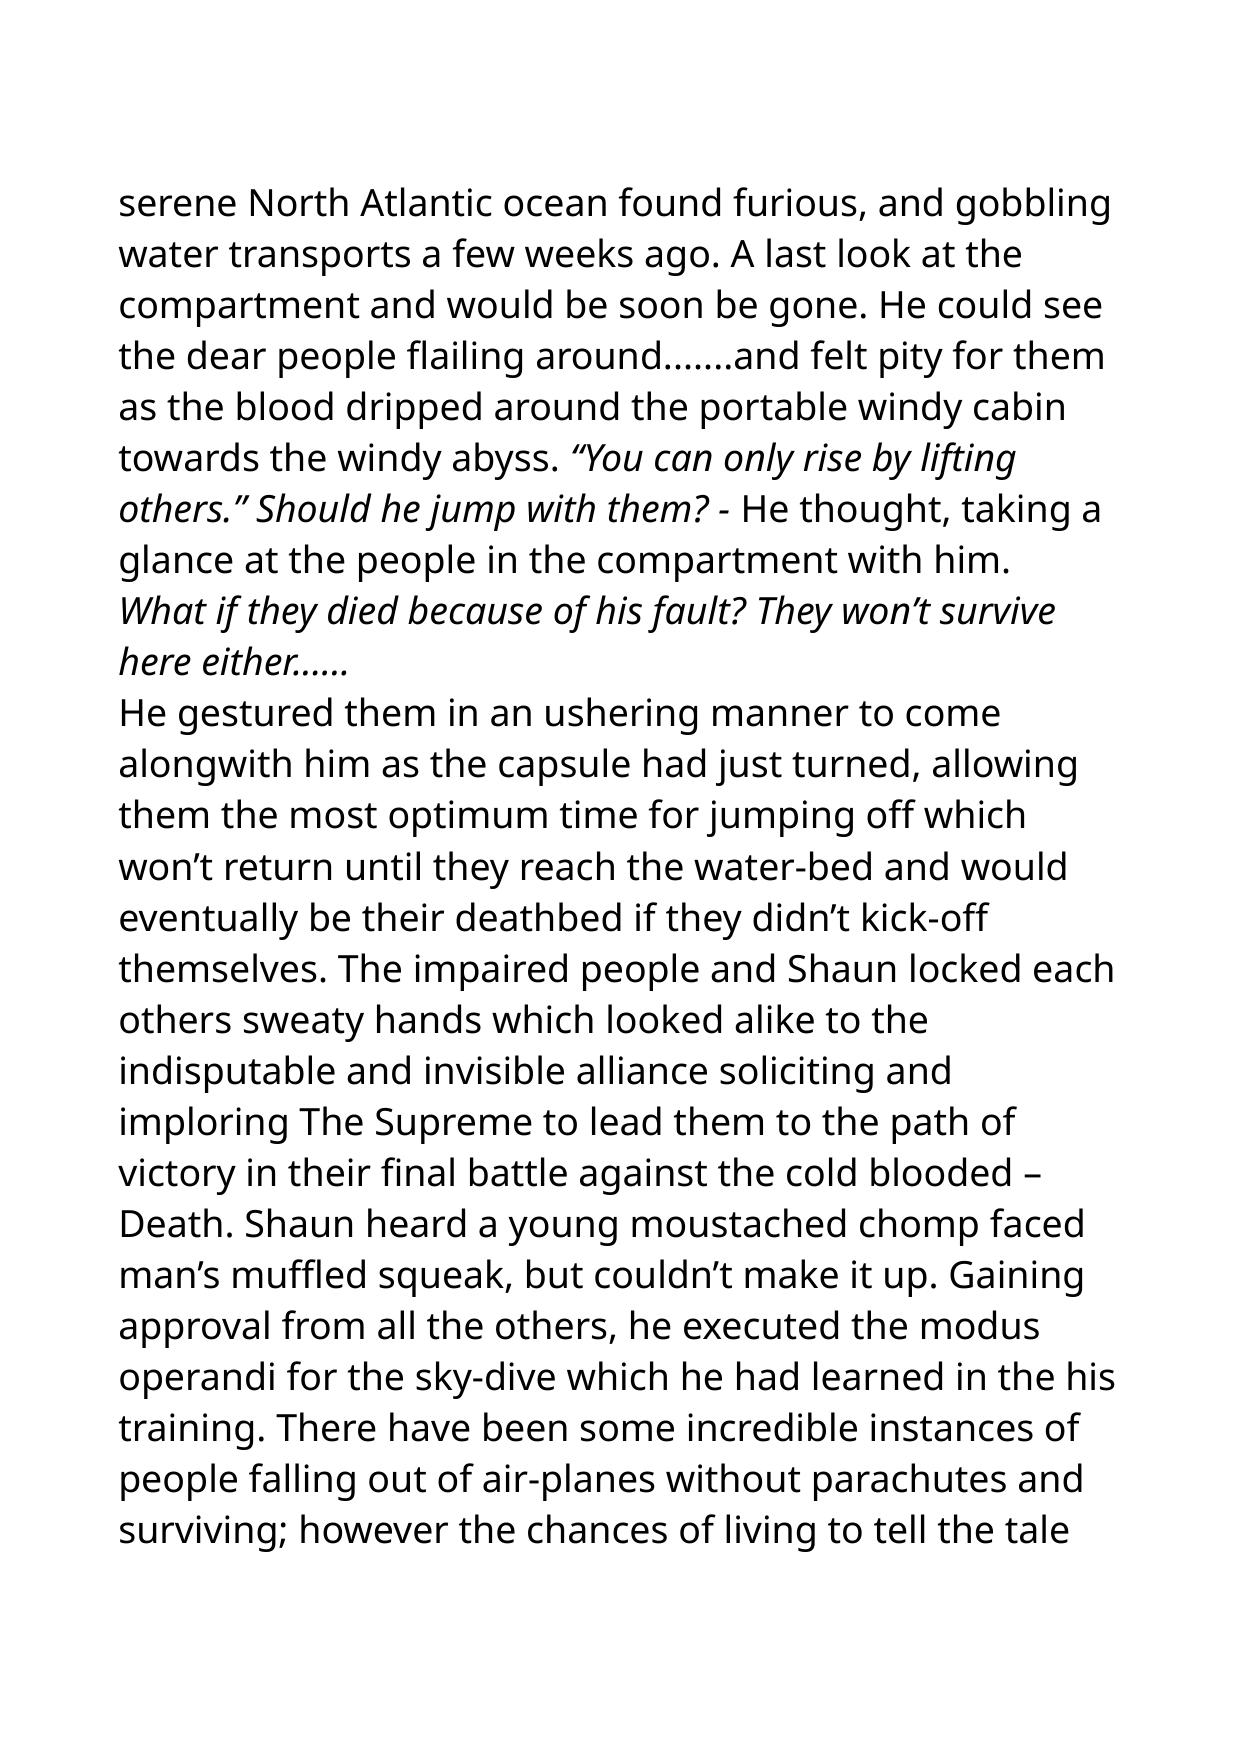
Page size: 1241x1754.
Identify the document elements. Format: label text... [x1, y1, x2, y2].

text He gestured them in an ushering manner to come alongwith him as the capsule had just turned, allowing them the most optimum time for jumping off which won’t return until they reach the water-bed and would eventually be their deathbed if they didn’t kick-off themselves. The impaired people and Shaun locked each others sweaty hands which looked alike to the indisputable and invisible alliance soliciting and imploring The Supreme to lead them to the path of victory in their final battle against the cold blooded – Death. Shaun heard a young moustached chomp faced man’s muffled squeak, but couldn’t make it up. Gaining approval from all the others, he executed the modus operandi for the sky-dive which he had learned in the his training. There have been some incredible instances of people falling out of air-planes without parachutes and surviving; however the chances of living to tell the tale [118, 687, 1122, 1554]
text serene North Atlantic ocean found furious, and gobbling water transports a few weeks ago. A last look at the compartment and would be soon be gone. He could see the dear people flailing around.......and felt pity for them as the blood dripped around the portable windy cabin towards the windy abyss. “You can only rise by lifting others.” Should he jump with them? - He thought, taking a glance at the people in the compartment with him. What if they died because of his fault? They won’t survive here either...... [118, 176, 1122, 687]
